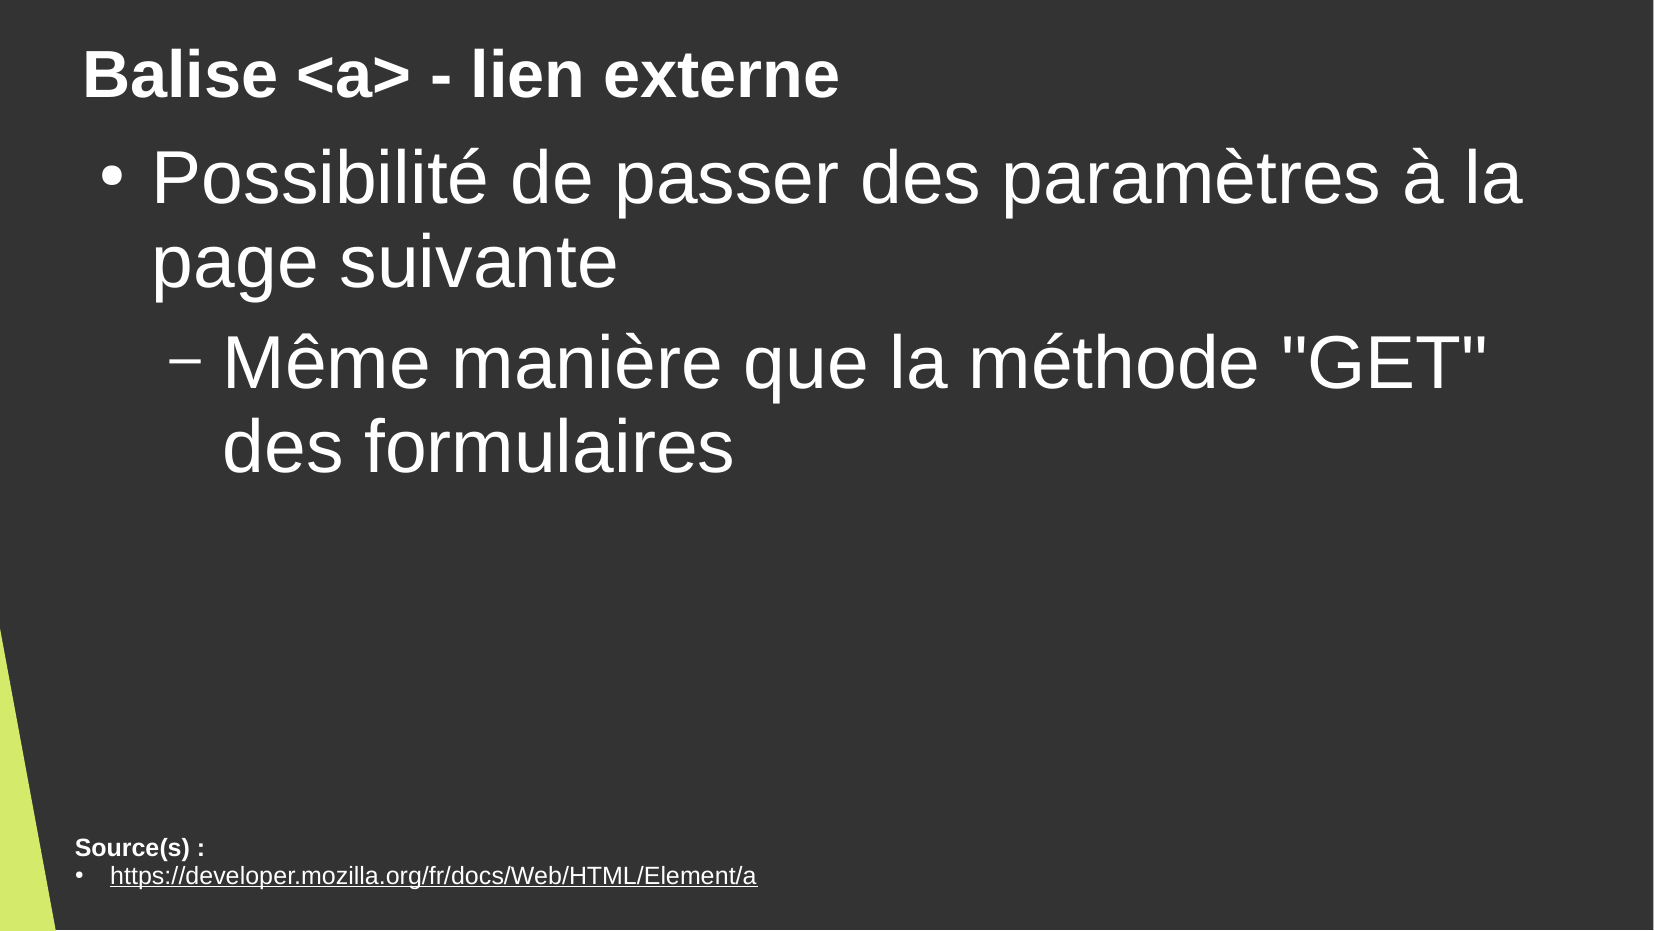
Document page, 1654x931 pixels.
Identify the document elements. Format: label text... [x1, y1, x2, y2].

text_box Source(s) : https://developer.mozilla.org/fr/docs/Web/HTML/Element/a [60, 826, 1546, 931]
title Balise <a> - lien externe [82, 37, 1571, 114]
list Possibilité de passer des paramètres à la page suivante Même manière que la méthode "GET" des formulaires [80, 135, 1605, 780]
text_box [0, 628, 56, 931]
